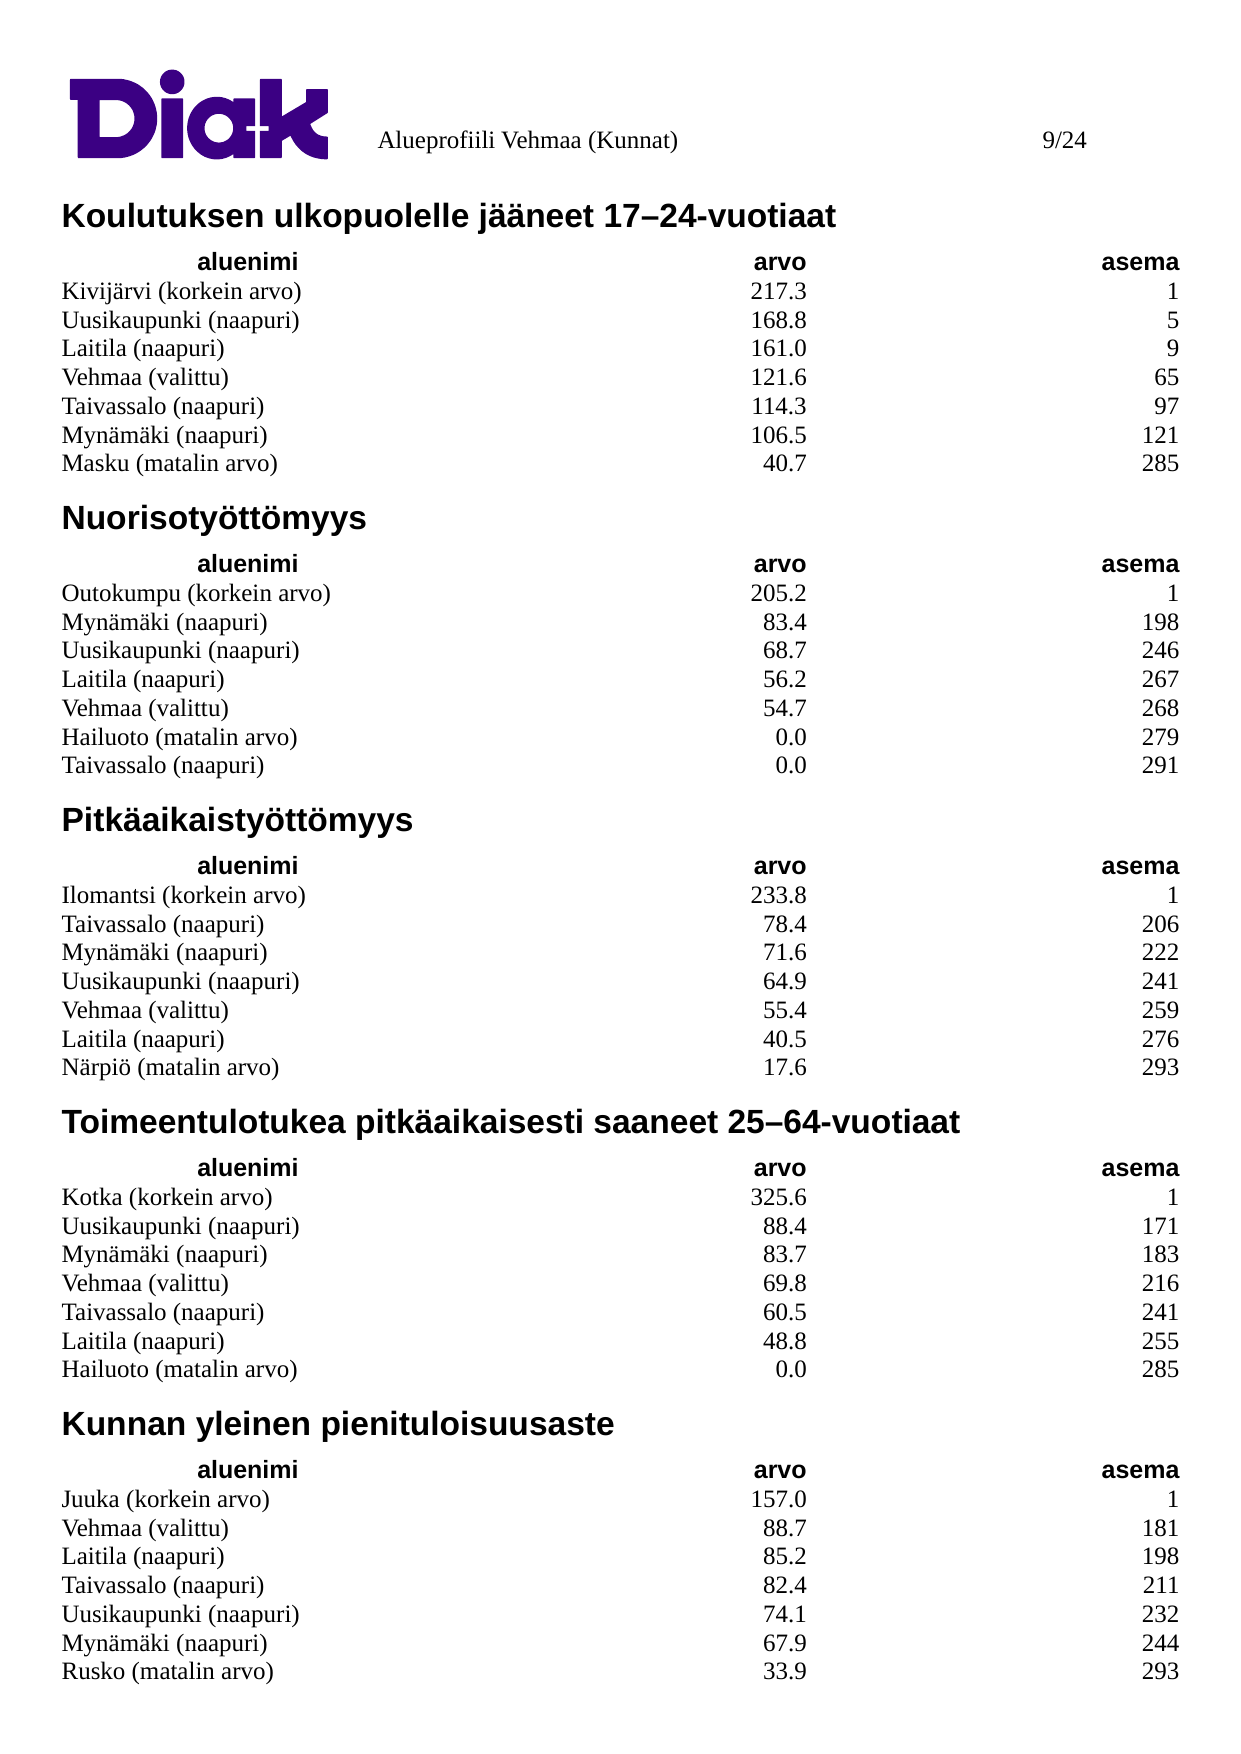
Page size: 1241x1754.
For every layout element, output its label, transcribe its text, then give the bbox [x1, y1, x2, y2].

table_cell Kotka (korkein arvo) [61, 1182, 434, 1211]
table_cell 206 [806, 909, 1179, 937]
table_cell Mynämäki (naapuri) [61, 1240, 434, 1268]
table_header arvo [434, 549, 806, 578]
table_cell 40.7 [434, 449, 806, 477]
table_cell 82.4 [434, 1570, 806, 1599]
table_cell 241 [806, 966, 1179, 995]
table_cell Rusko (matalin arvo) [61, 1656, 434, 1685]
table_cell 114.3 [434, 391, 806, 420]
subtitle Toimeentulotukea pitkäaikaisesti saaneet 25–64-vuotiaat [61, 1102, 1179, 1141]
table_cell 40.5 [434, 1024, 806, 1052]
table_header arvo [434, 851, 806, 880]
table_cell 121 [806, 420, 1179, 448]
table_cell 211 [806, 1570, 1179, 1599]
table_cell Laitila (naapuri) [61, 1541, 434, 1570]
table_cell Taivassalo (naapuri) [61, 751, 434, 779]
table_cell 0.0 [434, 722, 806, 751]
table_cell Mynämäki (naapuri) [61, 1628, 434, 1656]
table_header arvo [434, 1153, 806, 1182]
table_cell Uusikaupunki (naapuri) [61, 636, 434, 664]
table_cell 55.4 [434, 995, 806, 1024]
table_cell 88.7 [434, 1513, 806, 1541]
table_header aluenimi [61, 1153, 434, 1182]
table_header arvo [434, 247, 806, 276]
table_cell Vehmaa (valittu) [61, 362, 434, 391]
subtitle Pitkäaikaistyöttömyys [61, 800, 1179, 839]
table_cell 241 [806, 1297, 1179, 1326]
table_cell 78.4 [434, 909, 806, 937]
table_cell 65 [806, 362, 1179, 391]
table_cell 1 [806, 1484, 1179, 1513]
table_cell Laitila (naapuri) [61, 1326, 434, 1354]
table_cell 217.3 [434, 276, 806, 305]
table_cell 205.2 [434, 578, 806, 607]
table_cell Laitila (naapuri) [61, 334, 434, 362]
table_cell Vehmaa (valittu) [61, 1268, 434, 1297]
table_cell 69.8 [434, 1268, 806, 1297]
table_cell Outokumpu (korkein arvo) [61, 578, 434, 607]
table_cell 293 [806, 1656, 1179, 1685]
table_cell 54.7 [434, 693, 806, 722]
table_cell 216 [806, 1268, 1179, 1297]
table_cell 1 [806, 276, 1179, 305]
table_cell 64.9 [434, 966, 806, 995]
table_cell Uusikaupunki (naapuri) [61, 305, 434, 333]
table_cell 83.7 [434, 1240, 806, 1268]
table_cell Taivassalo (naapuri) [61, 1297, 434, 1326]
subtitle Nuorisotyöttömyys [61, 498, 1179, 537]
table_cell Juuka (korkein arvo) [61, 1484, 434, 1513]
table_header asema [806, 549, 1179, 578]
table_header aluenimi [61, 1455, 434, 1484]
table_cell Masku (matalin arvo) [61, 449, 434, 477]
table_cell Närpiö (matalin arvo) [61, 1053, 434, 1081]
table_cell 60.5 [434, 1297, 806, 1326]
table_cell 85.2 [434, 1541, 806, 1570]
table_header aluenimi [61, 851, 434, 880]
table_cell 1 [806, 880, 1179, 909]
table_cell 171 [806, 1211, 1179, 1239]
table_cell Vehmaa (valittu) [61, 693, 434, 722]
table_cell 276 [806, 1024, 1179, 1052]
table_cell 9 [806, 334, 1179, 362]
table_cell 1 [806, 1182, 1179, 1211]
subtitle Kunnan yleinen pienituloisuusaste [61, 1404, 1179, 1443]
table_cell 198 [806, 1541, 1179, 1570]
table_header asema [806, 851, 1179, 880]
table_cell 222 [806, 938, 1179, 966]
table_cell Vehmaa (valittu) [61, 1513, 434, 1541]
table_cell 67.9 [434, 1628, 806, 1656]
table_cell 1 [806, 578, 1179, 607]
table_cell Hailuoto (matalin arvo) [61, 722, 434, 751]
table_cell Mynämäki (naapuri) [61, 607, 434, 636]
table_cell Hailuoto (matalin arvo) [61, 1355, 434, 1383]
table_cell 268 [806, 693, 1179, 722]
table_cell Mynämäki (naapuri) [61, 938, 434, 966]
table_cell 285 [806, 449, 1179, 477]
table_cell 293 [806, 1053, 1179, 1081]
table_cell 232 [806, 1599, 1179, 1628]
table_cell Taivassalo (naapuri) [61, 909, 434, 937]
table_cell Taivassalo (naapuri) [61, 1570, 434, 1599]
table_cell 0.0 [434, 1355, 806, 1383]
table_cell Kivijärvi (korkein arvo) [61, 276, 434, 305]
table_cell 244 [806, 1628, 1179, 1656]
table_cell Uusikaupunki (naapuri) [61, 966, 434, 995]
table_cell 157.0 [434, 1484, 806, 1513]
table_cell 33.9 [434, 1656, 806, 1685]
table_header arvo [434, 1455, 806, 1484]
table_cell 246 [806, 636, 1179, 664]
table_cell 74.1 [434, 1599, 806, 1628]
table_header aluenimi [61, 549, 434, 578]
table_cell Laitila (naapuri) [61, 1024, 434, 1052]
table_cell Vehmaa (valittu) [61, 995, 434, 1024]
table_header asema [806, 1153, 1179, 1182]
table_cell 97 [806, 391, 1179, 420]
table_cell 325.6 [434, 1182, 806, 1211]
table_cell Ilomantsi (korkein arvo) [61, 880, 434, 909]
table_cell 285 [806, 1355, 1179, 1383]
table_cell 48.8 [434, 1326, 806, 1354]
table_cell 181 [806, 1513, 1179, 1541]
table_cell 168.8 [434, 305, 806, 333]
table_header asema [806, 247, 1179, 276]
subtitle Koulutuksen ulkopuolelle jääneet 17–24-vuotiaat [61, 196, 1179, 235]
table_cell 88.4 [434, 1211, 806, 1239]
table_cell 279 [806, 722, 1179, 751]
table_cell Laitila (naapuri) [61, 664, 434, 693]
table_cell 5 [806, 305, 1179, 333]
table_cell 255 [806, 1326, 1179, 1354]
table_cell 233.8 [434, 880, 806, 909]
table_cell 71.6 [434, 938, 806, 966]
table_cell 68.7 [434, 636, 806, 664]
table_header asema [806, 1455, 1179, 1484]
table_cell 83.4 [434, 607, 806, 636]
table_cell Taivassalo (naapuri) [61, 391, 434, 420]
table_cell 56.2 [434, 664, 806, 693]
table_cell 121.6 [434, 362, 806, 391]
table_header aluenimi [61, 247, 434, 276]
table_cell 183 [806, 1240, 1179, 1268]
table_cell 0.0 [434, 751, 806, 779]
table_cell 17.6 [434, 1053, 806, 1081]
table_cell Uusikaupunki (naapuri) [61, 1599, 434, 1628]
table_cell 161.0 [434, 334, 806, 362]
table_cell Mynämäki (naapuri) [61, 420, 434, 448]
table_cell Uusikaupunki (naapuri) [61, 1211, 434, 1239]
table_cell 198 [806, 607, 1179, 636]
table_cell 259 [806, 995, 1179, 1024]
table_cell 291 [806, 751, 1179, 779]
table_cell 106.5 [434, 420, 806, 448]
table_cell 267 [806, 664, 1179, 693]
